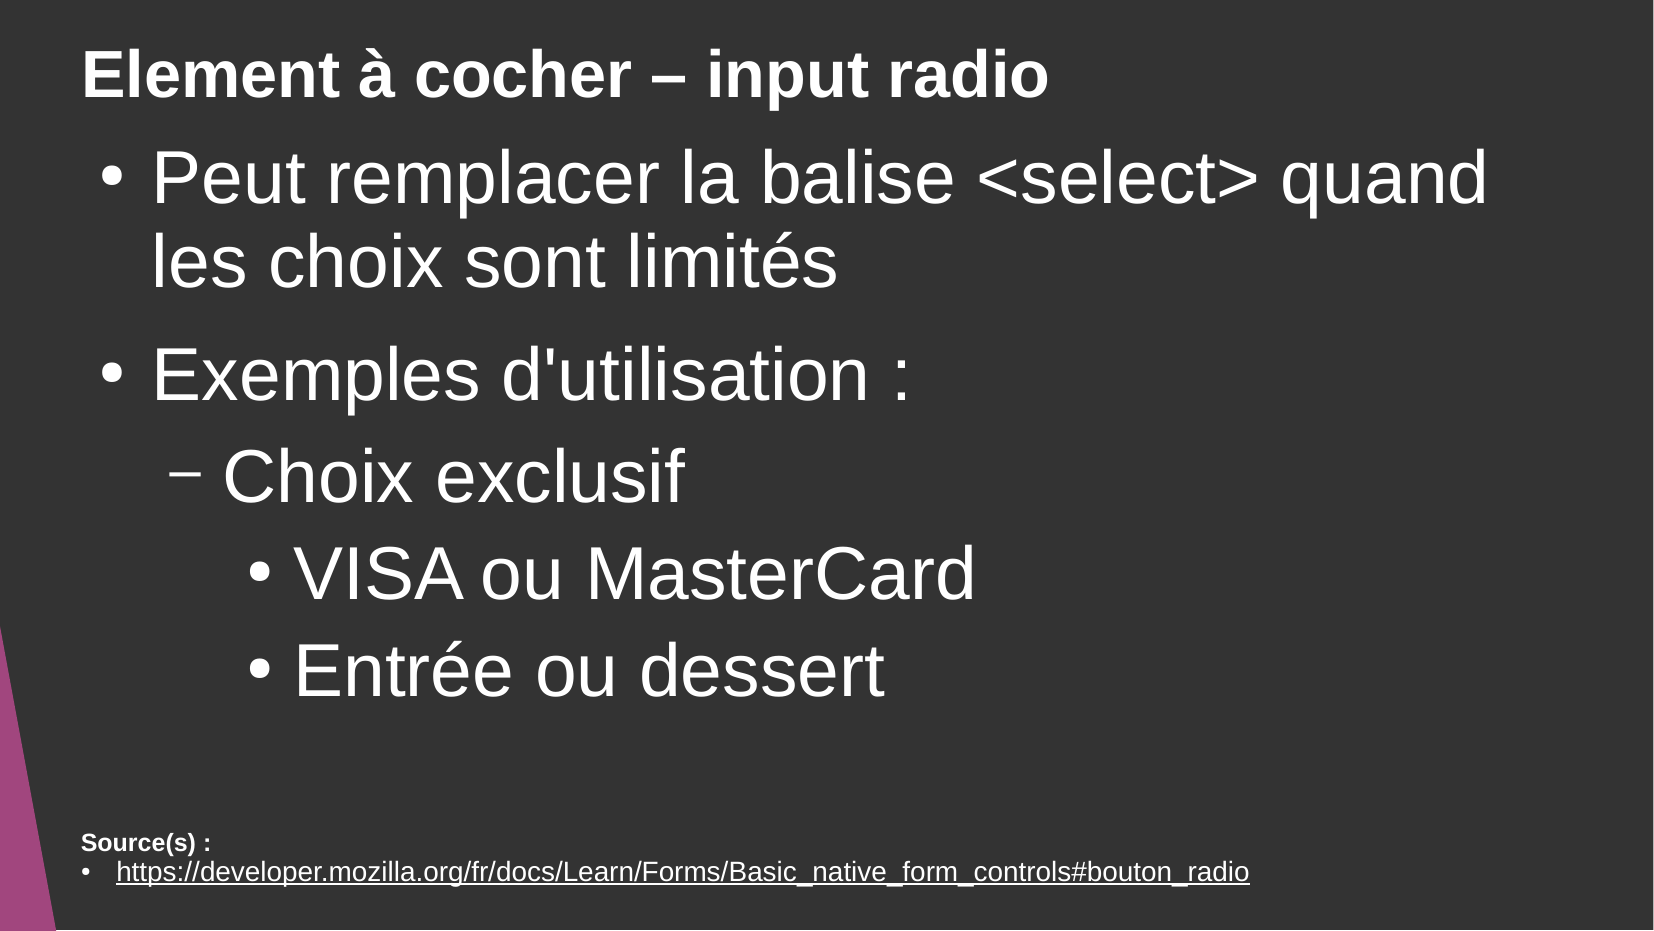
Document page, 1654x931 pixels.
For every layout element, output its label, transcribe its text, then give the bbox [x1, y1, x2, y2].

title Element à cocher – input radio [81, 37, 1570, 115]
list Peut remplacer la balise <select> quand les choix sont limités Exemples d'utilisation : Choix exclusif VISA ou MasterCard Entrée ou dessert [80, 135, 1605, 798]
text_box Source(s) : https://developer.mozilla.org/fr/docs/Learn/Forms/Basic_native_form_controls#bouton_radio [66, 820, 1552, 896]
text_box [0, 626, 57, 931]
